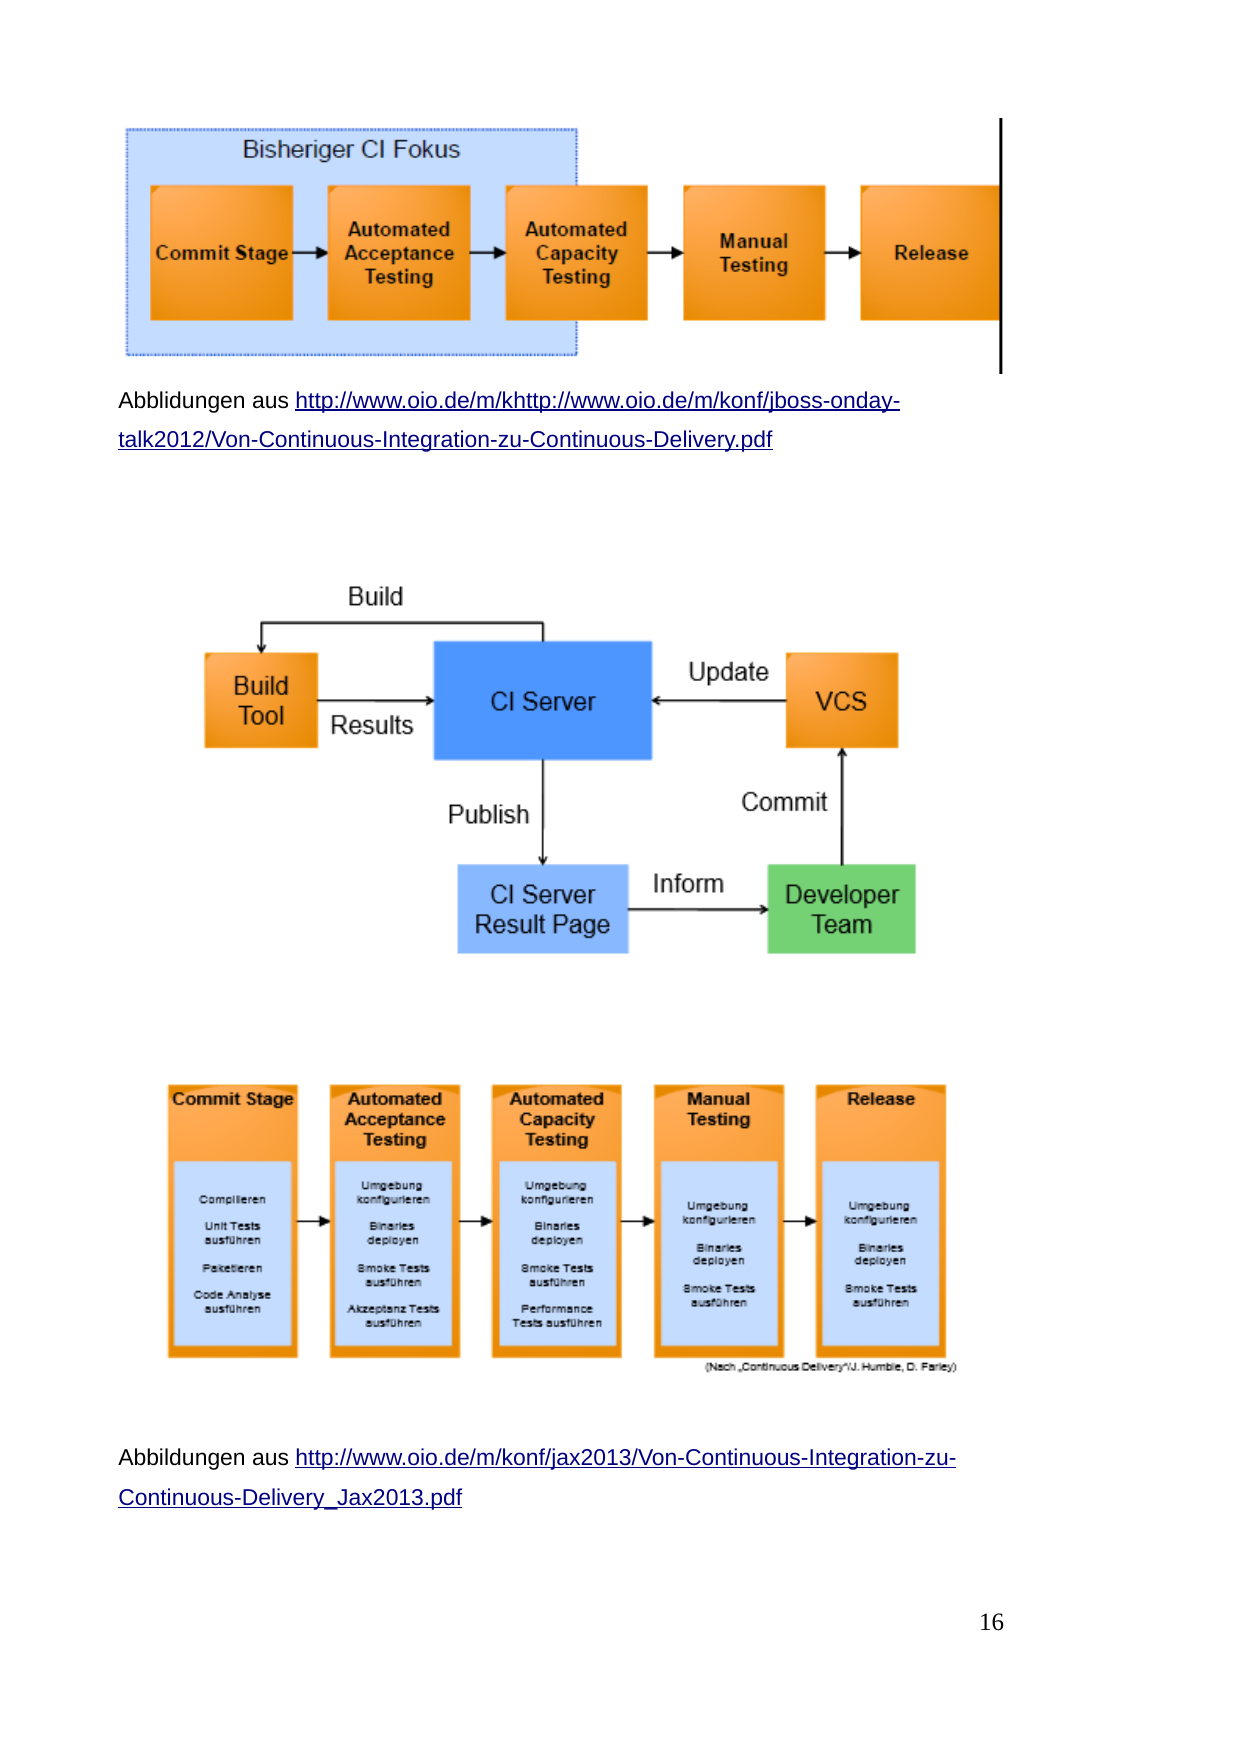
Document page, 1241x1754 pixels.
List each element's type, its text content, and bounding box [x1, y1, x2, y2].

text Abblidungen aus http://www.oio.de/m/khttp://www.oio.de/m/konf/jboss-onday-talk2012/Von-Continuous-Integration-zu-Continuous-Delivery.pdf [118, 374, 1004, 452]
picture [118, 118, 1004, 374]
picture [162, 1077, 960, 1374]
picture [195, 580, 927, 968]
text Abbildungen aus http://www.oio.de/m/konf/jax2013/Von-Continuous-Integration-zu-Continuous-Delivery_Jax2013.pdf [118, 1444, 1004, 1510]
